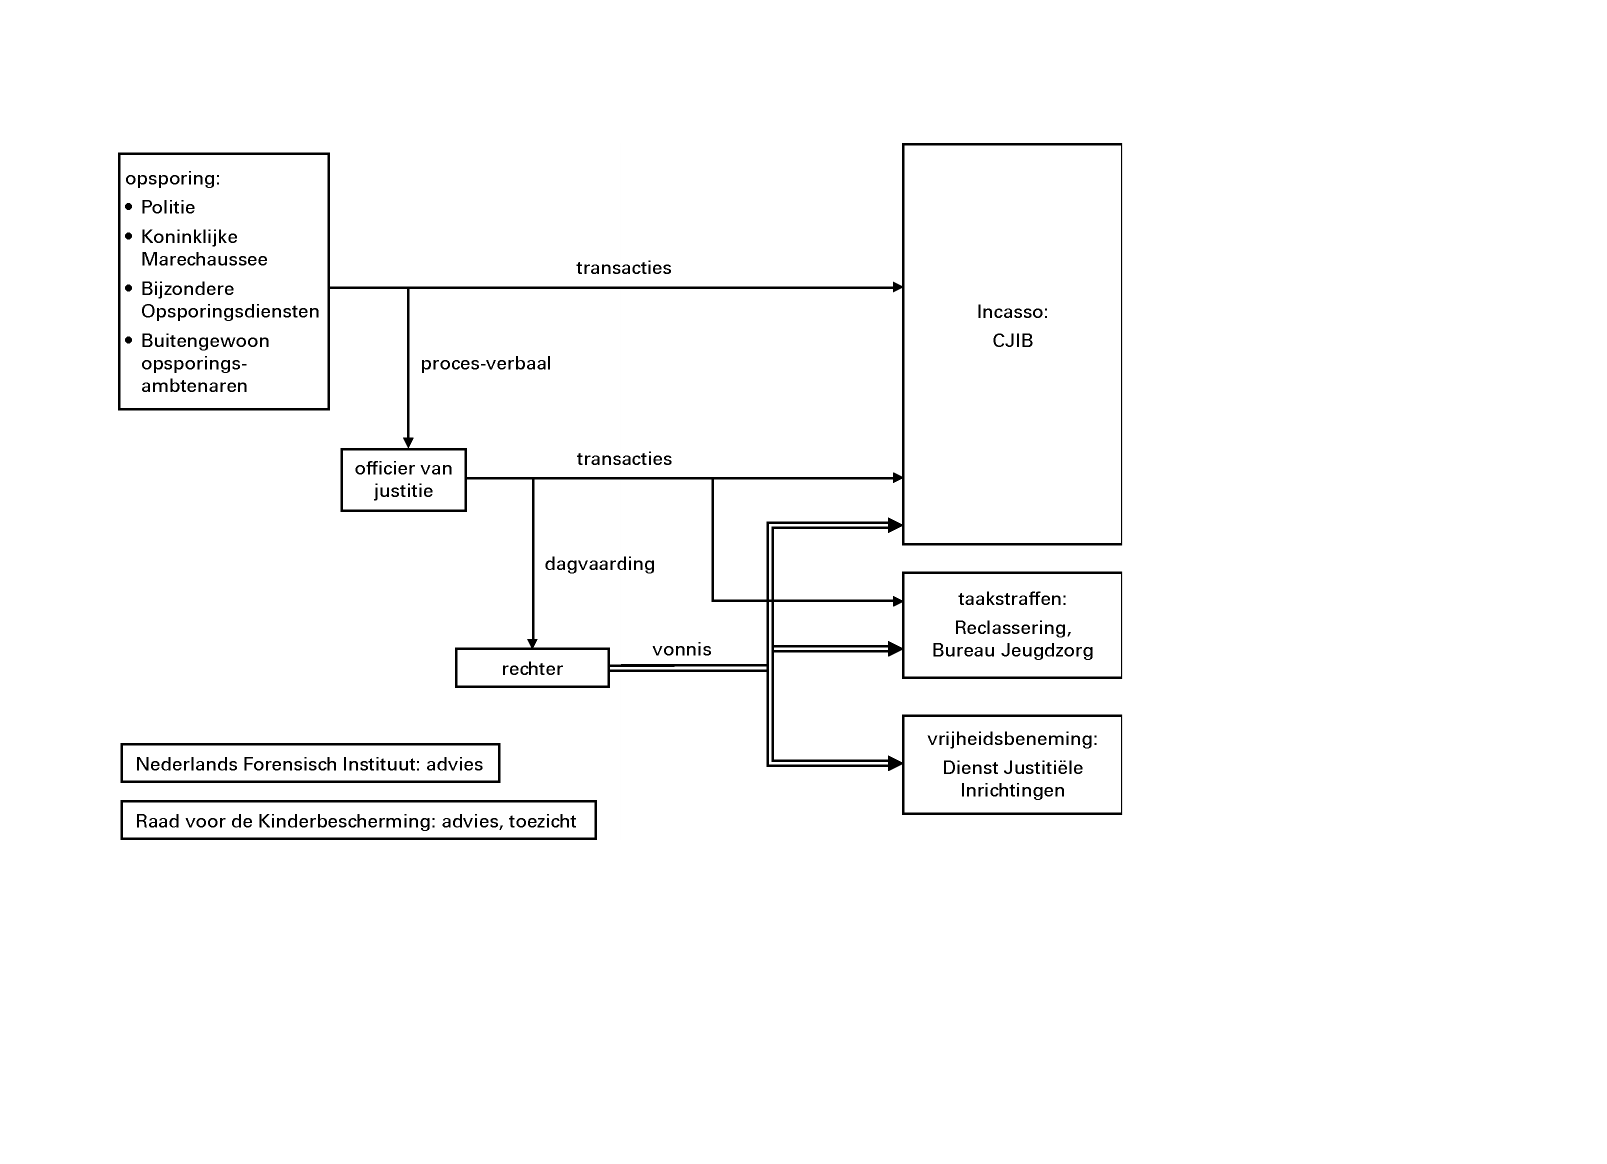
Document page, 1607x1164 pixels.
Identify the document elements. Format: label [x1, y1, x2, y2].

picture [118, 143, 1123, 840]
